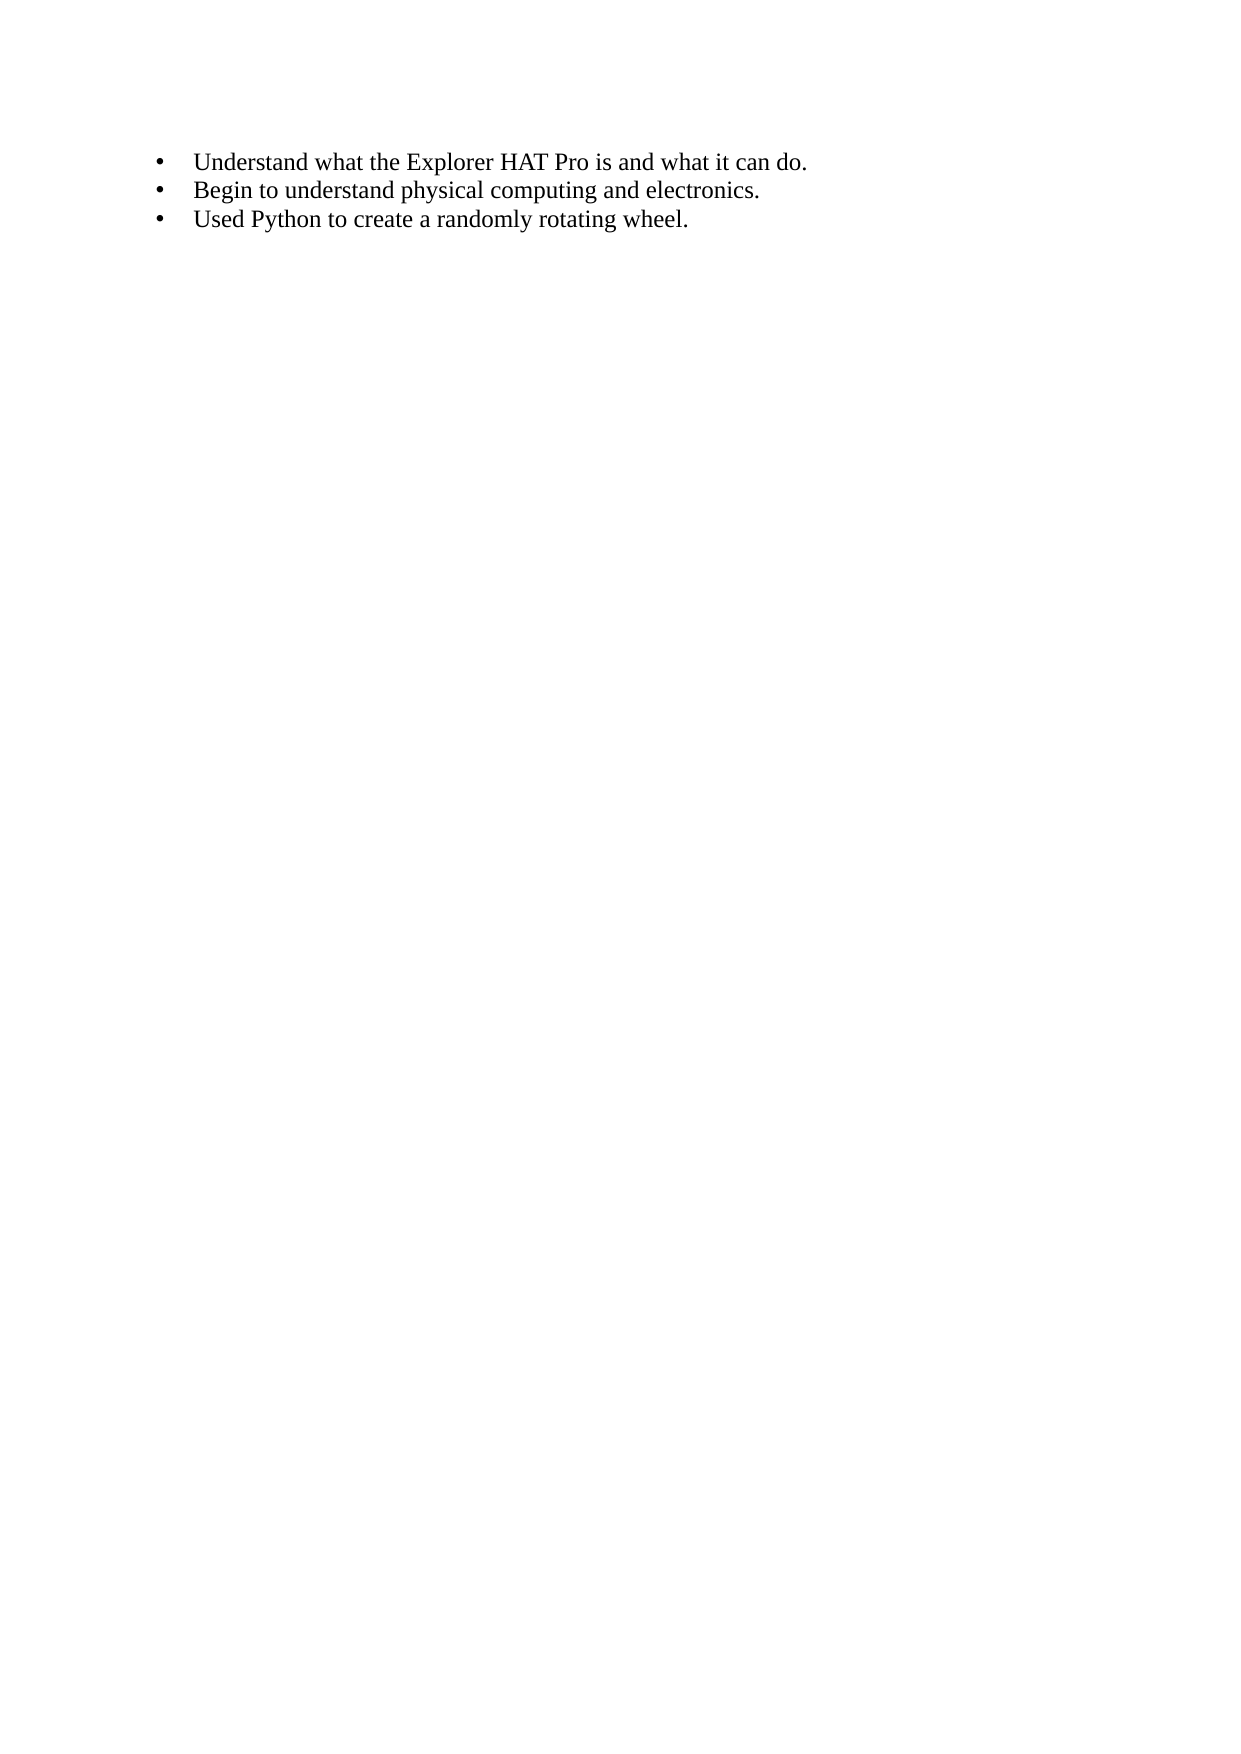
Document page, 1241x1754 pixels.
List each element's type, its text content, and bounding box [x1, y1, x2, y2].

list Used Python to create a randomly rotating wheel. [156, 204, 1122, 233]
list Begin to understand physical computing and electronics. [156, 176, 1122, 204]
list Understand what the Explorer HAT Pro is and what it can do. [156, 147, 1122, 176]
